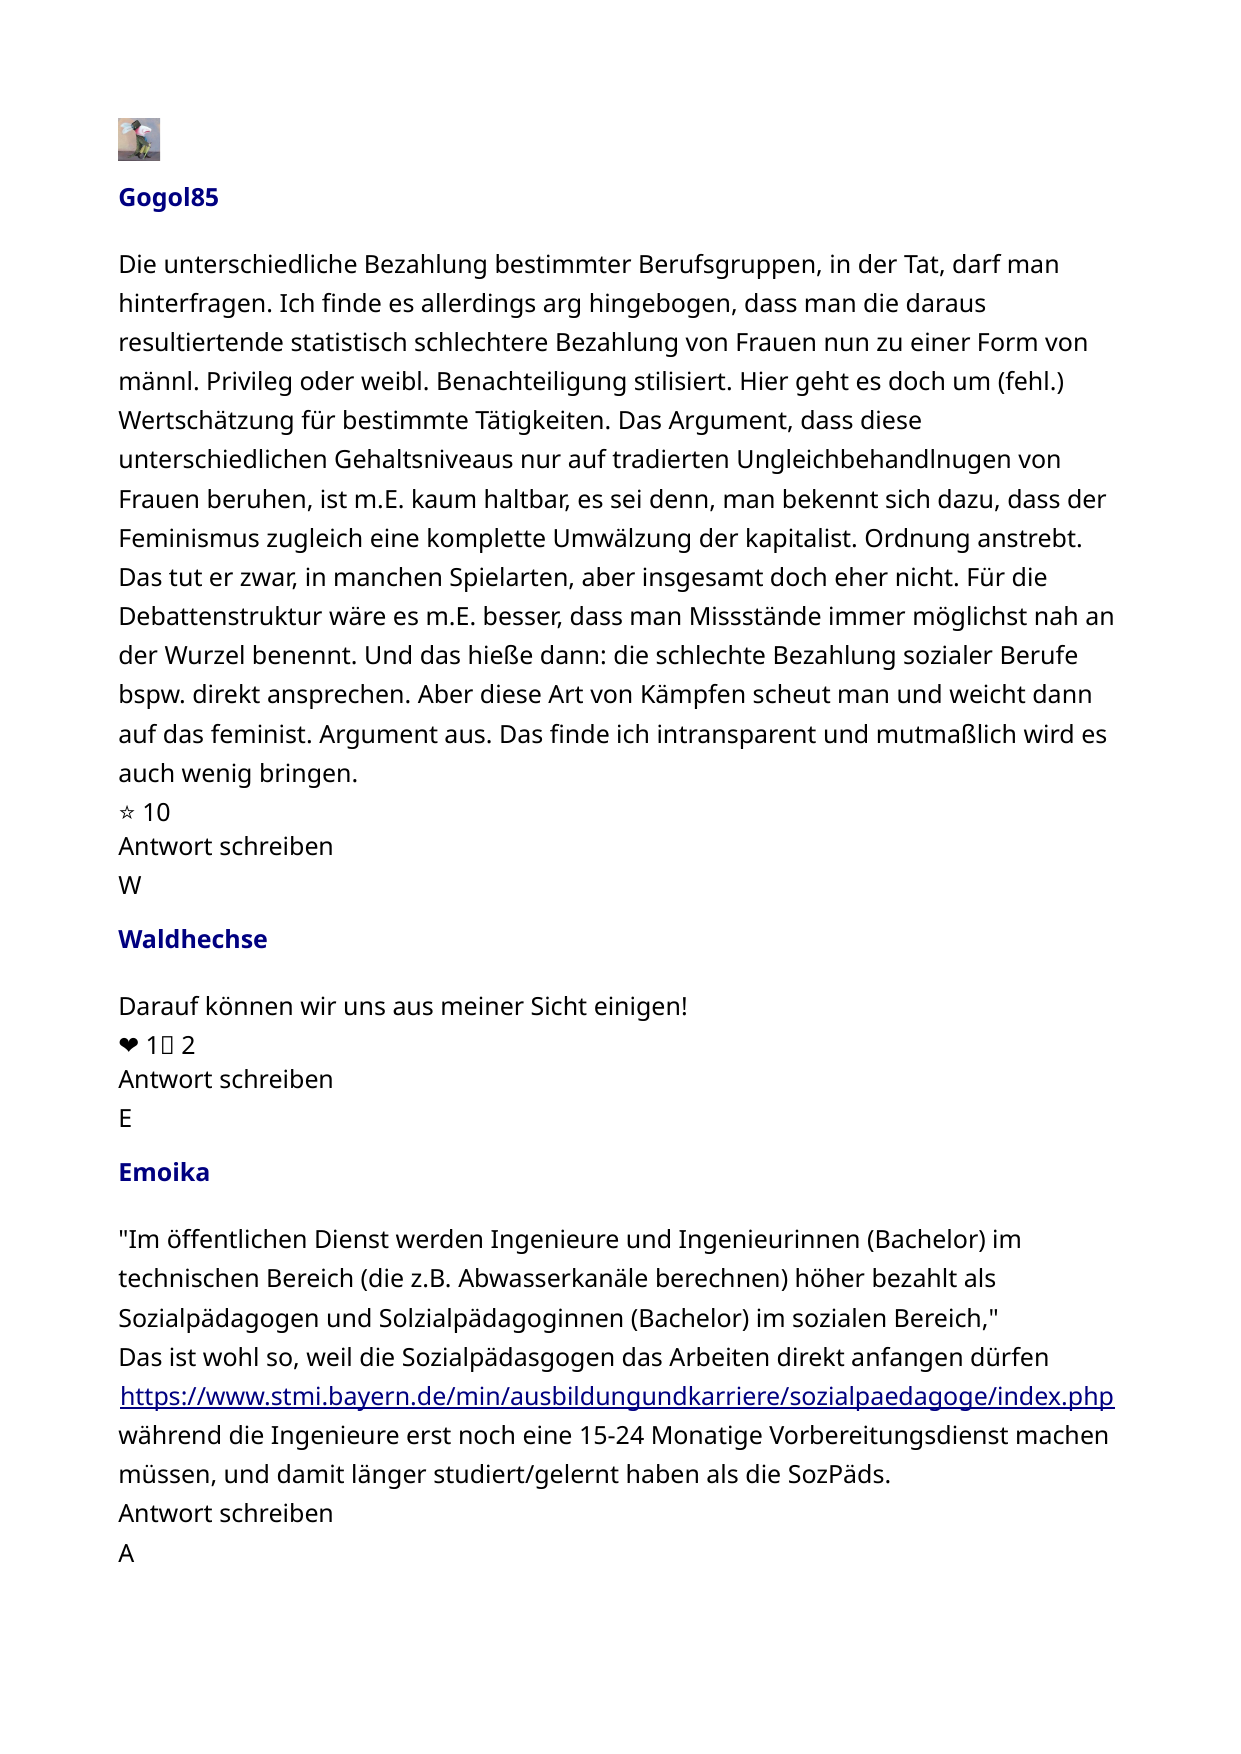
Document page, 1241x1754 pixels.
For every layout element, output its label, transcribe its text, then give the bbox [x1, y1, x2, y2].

text Die unterschiedliche Bezahlung bestimmter Berufsgruppen, in der Tat, darf man hinterfragen. Ich finde es allerdings arg hingebogen, dass man die daraus resultiertende statistisch schlechtere Bezahlung von Frauen nun zu einer Form von männl. Privileg oder weibl. Benachteiligung stilisiert. Hier geht es doch um (fehl.) Wertschätzung für bestimmte Tätigkeiten. Das Argument, dass diese unterschiedlichen Gehaltsniveaus nur auf tradierten Ungleichbehandlnugen von Frauen beruhen, ist m.E. kaum haltbar, es sei denn, man bekennt sich dazu, dass der Feminismus zugleich eine komplette Umwälzung der kapitalist. Ordnung anstrebt. Das tut er zwar, in manchen Spielarten, aber insgesamt doch eher nicht. Für die Debattenstruktur wäre es m.E. besser, dass man Missstände immer möglichst nah an der Wurzel benennt. Und das hieße dann: die schlechte Bezahlung sozialer Berufe bspw. direkt ansprechen. Aber diese Art von Kämpfen scheut man und weicht dann auf das feminist. Argument aus. Das finde ich intransparent und mutmaßlich wird es auch wenig bringen. [118, 246, 1122, 789]
text Darauf können wir uns aus meiner Sicht einigen! [118, 989, 1122, 1023]
subtitle Gogol85 [118, 179, 1122, 213]
subtitle Waldhechse [118, 922, 1122, 956]
text Antwort schreiben [118, 829, 1122, 863]
text W [118, 868, 1122, 902]
text E [118, 1101, 1122, 1135]
text ❤️ 1🤨 2 [118, 1028, 1122, 1062]
subtitle Emoika [118, 1155, 1122, 1189]
text ⭐️ 10 [118, 794, 1122, 829]
text Antwort schreiben [118, 1496, 1122, 1530]
picture [118, 118, 161, 161]
text Antwort schreiben [118, 1062, 1122, 1096]
text https://www.stmi.bayern.de/min/ausbildungundkarriere/sozialpaedagoge/index.php [118, 1378, 1122, 1413]
text Das ist wohl so, weil die Sozialpädasgogen das Arbeiten direkt anfangen dürfen [118, 1339, 1122, 1373]
text "Im öffentlichen Dienst werden Ingenieure und Ingenieurinnen (Bachelor) im technischen Bereich (die z.B. Abwasserkanäle berechnen) höher bezahlt als Sozialpädagogen und Solzialpädagoginnen (Bachelor) im sozialen Bereich," [118, 1222, 1122, 1334]
text A [118, 1535, 1122, 1569]
text während die Ingenieure erst noch eine 15-24 Monatige Vorbereitungsdienst machen müssen, und damit länger studiert/gelernt haben als die SozPäds. [118, 1418, 1122, 1491]
